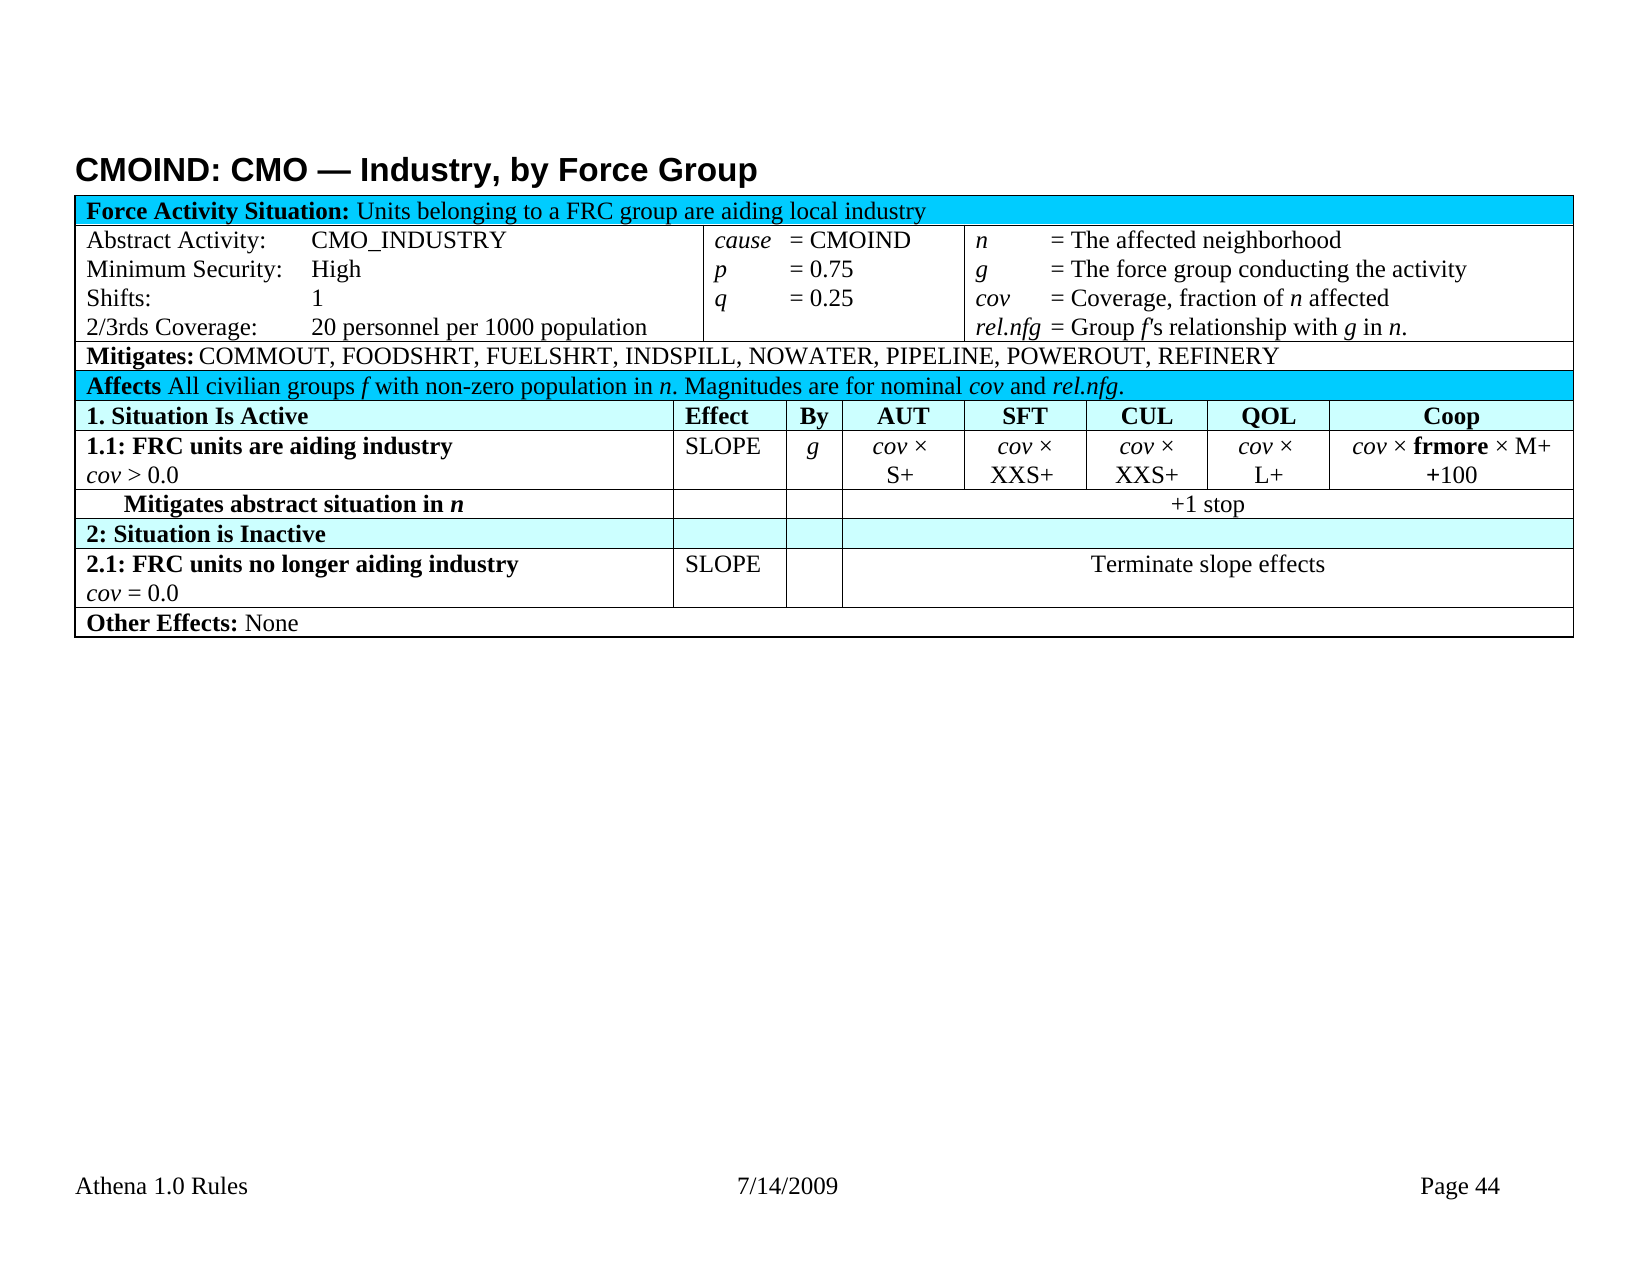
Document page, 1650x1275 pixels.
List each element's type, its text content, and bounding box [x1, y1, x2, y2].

table_cell cov × frmore × M+ +100 [1330, 431, 1573, 488]
table_cell [674, 519, 786, 548]
table_cell [787, 549, 842, 607]
table_cell 1.1: FRC units are aiding industry cov > 0.0 [76, 431, 673, 488]
table_cell Effect [674, 401, 786, 430]
table_cell Mitigates abstract situation in n [76, 490, 673, 518]
table_cell [843, 519, 1573, 548]
table_cell By [787, 401, 842, 430]
table_cell cov × XXS+ [1087, 431, 1207, 488]
table_cell cov × S+ [843, 431, 964, 488]
table_cell AUT [843, 401, 964, 430]
table_cell QOL [1208, 401, 1329, 430]
table_cell CUL [1087, 401, 1207, 430]
table_cell cause = CMOIND p = 0.75 q = 0.25 [704, 226, 964, 341]
table_cell Abstract Activity: CMO_INDUSTRY Minimum Security: High Shifts: 1 2/3rds Coverage: 20 personnel per 1000 population [76, 226, 703, 341]
table_cell n = The affected neighborhood g = The force group conducting the activity cov = Coverage, fraction of n affected rel.nfg = Group f's relationship with g in n. [965, 226, 1573, 341]
table_cell SLOPE [674, 431, 786, 488]
table_cell SLOPE [674, 549, 786, 607]
table_cell [787, 490, 842, 518]
table_cell g [787, 431, 842, 488]
table_cell 1. Situation Is Active [76, 401, 673, 430]
table_cell [674, 490, 786, 518]
table_cell 2: Situation is Inactive [76, 519, 673, 548]
table_cell Other Effects: None [76, 608, 1573, 636]
table_header Force Activity Situation: Units belonging to a FRC group are aiding local industry [76, 196, 1573, 224]
table_cell [787, 519, 842, 548]
table_cell cov × XXS+ [965, 431, 1086, 488]
table_cell SFT [965, 401, 1086, 430]
table_cell +1 stop [843, 490, 1573, 518]
table_cell Coop [1330, 401, 1573, 430]
table_cell cov × L+ [1208, 431, 1329, 488]
table_cell Mitigates: COMMOUT, FOODSHRT, FUELSHRT, INDSPILL, NOWATER, PIPELINE, POWEROUT, REFINERY [76, 342, 1573, 370]
table_cell Affects All civilian groups f with non-zero population in n. Magnitudes are for nominal cov and rel.nfg. [76, 371, 1573, 400]
table_cell 2.1: FRC units no longer aiding industry cov = 0.0 [76, 549, 673, 607]
text CMOIND: CMO — Industry, by Force Group [75, 150, 1575, 188]
table_cell Terminate slope effects [843, 549, 1573, 607]
